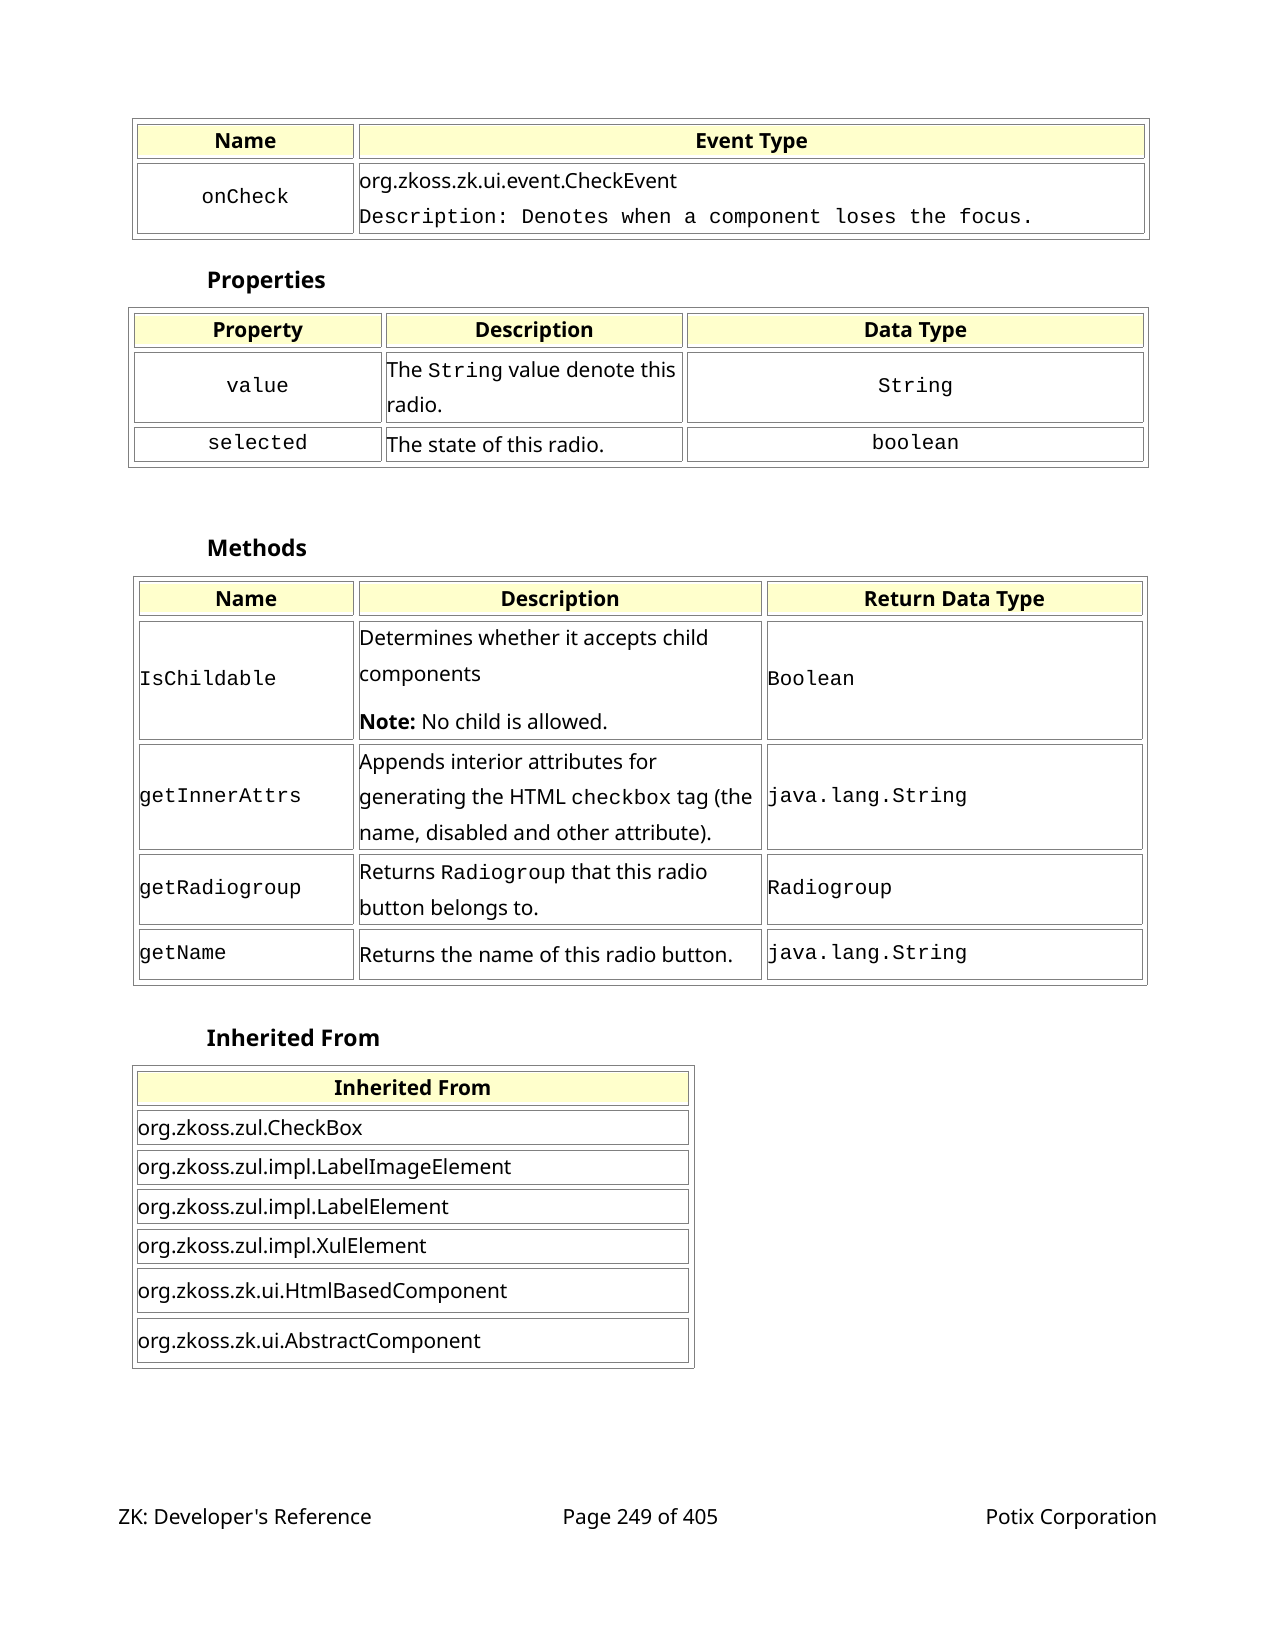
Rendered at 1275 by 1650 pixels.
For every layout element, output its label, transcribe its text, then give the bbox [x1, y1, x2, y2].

subtitle Properties [207, 263, 1157, 295]
table_cell IsChildable [136, 615, 356, 739]
table_cell org.zkoss.zul.impl.XulElement [134, 1223, 691, 1262]
table_header Inherited From [134, 1066, 691, 1104]
subtitle Methods [207, 532, 1157, 563]
table_cell Determines whether it accepts child components Note: No child is allowed. [356, 615, 764, 739]
table_cell The state of this radio. [384, 422, 685, 461]
table_cell org.zkoss.zul.impl.LabelImageElement [134, 1144, 691, 1183]
table_header Name [134, 119, 356, 158]
table_cell getInnerAttrs [136, 739, 356, 849]
table_cell Appends interior attributes for generating the HTML checkbox tag (the name, disabled and other attribute). [356, 739, 764, 849]
table_cell boolean [685, 422, 1146, 461]
table_cell org.zkoss.zul.impl.LabelElement [134, 1184, 691, 1223]
table_cell Returns Radiogroup that this radio button belongs to. [356, 849, 764, 924]
table_header Property [131, 308, 383, 347]
table_cell org.zkoss.zk.ui.event.CheckEvent Description: Denotes when a component loses the focus. [356, 158, 1147, 233]
table_cell getRadiogroup [136, 849, 356, 924]
subtitle Inherited From [207, 1021, 1157, 1053]
table_cell org.zkoss.zul.CheckBox [134, 1105, 691, 1144]
table_header Data Type [685, 308, 1146, 347]
table_header Name [136, 577, 356, 615]
table_header Description [356, 577, 764, 615]
table_cell org.zkoss.zk.ui.HtmlBasedComponent [134, 1263, 691, 1312]
table_header Event Type [356, 119, 1147, 158]
table_cell value [131, 347, 383, 422]
table_cell getName [136, 924, 356, 979]
table_cell String [685, 347, 1146, 422]
table_header Description [384, 308, 685, 347]
table_cell Returns the name of this radio button. [356, 924, 764, 979]
table_cell The String value denote this radio. [384, 347, 685, 422]
table_cell onCheck [134, 158, 356, 233]
table_cell Boolean [764, 615, 1144, 739]
table_cell Radiogroup [764, 849, 1144, 924]
table_header Return Data Type [764, 577, 1144, 615]
table_cell java.lang.String [764, 739, 1144, 849]
table_cell selected [131, 422, 383, 461]
table_cell org.zkoss.zk.ui.AbstractComponent [134, 1312, 691, 1362]
table_cell java.lang.String [764, 924, 1144, 979]
